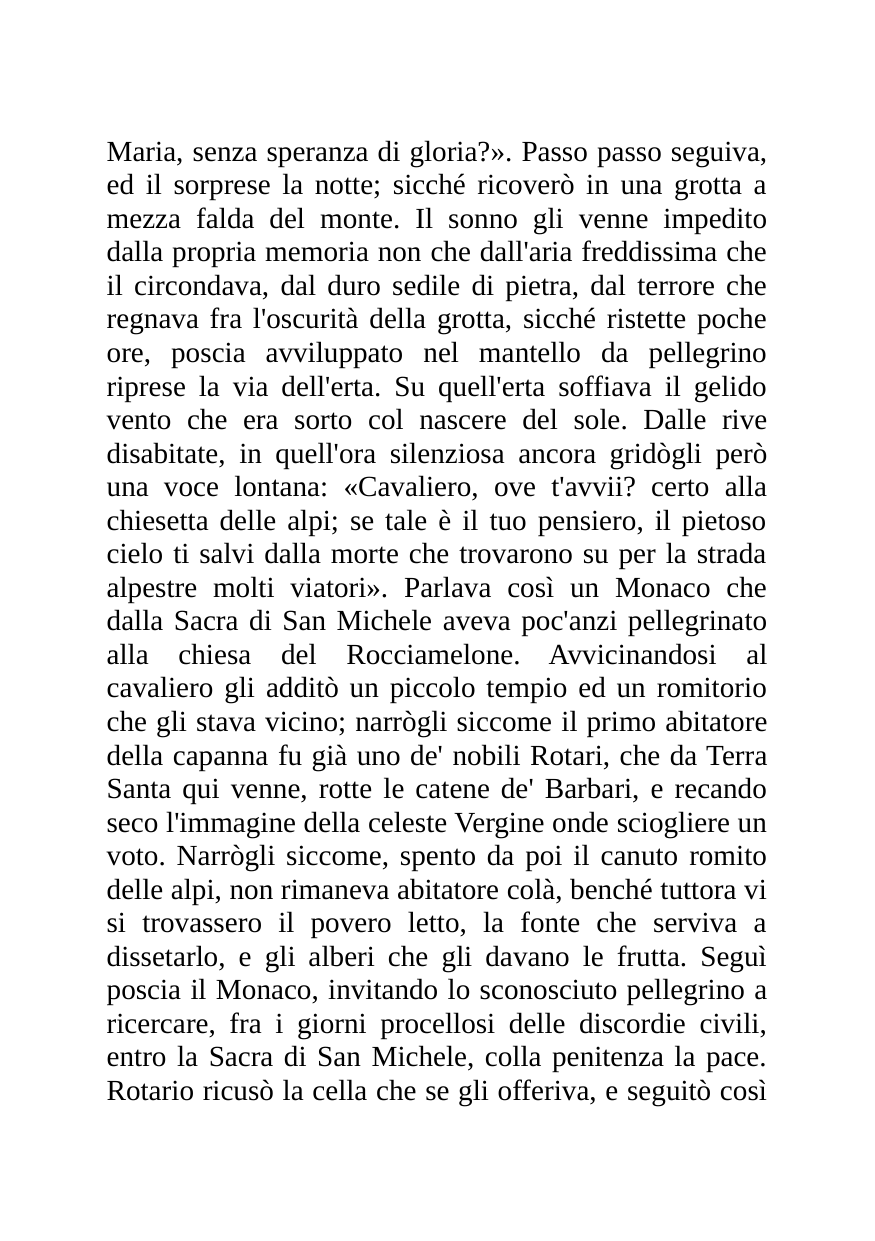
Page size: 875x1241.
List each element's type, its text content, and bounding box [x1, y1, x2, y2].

text Maria, senza speranza di gloria?». Passo passo seguiva, ed il sorprese la notte; sicché ricoverò in una grotta a mezza falda del monte. Il sonno gli venne impedito dalla propria memoria non che dall'aria freddissima che il circondava, dal duro sedile di pietra, dal terrore che regnava fra l'oscurità della grotta, sicché ristette poche ore, poscia avviluppato nel mantello da pellegrino riprese la via dell'erta. Su quell'erta soffiava il gelido vento che era sorto col nascere del sole. Dalle rive disabitate, in quell'ora silenziosa ancora gridògli però una voce lontana: «Cavaliero, ove t'avvii? certo alla chiesetta delle alpi; se tale è il tuo pensiero, il pietoso cielo ti salvi dalla morte che trovarono su per la strada alpestre molti viatori». Parlava così un Monaco che dalla Sacra di San Michele aveva poc'anzi pellegrinato alla chiesa del Rocciamelone. Avvicinandosi al cavaliero gli additò un piccolo tempio ed un romitorio che gli stava vicino; narrògli siccome il primo abitatore della capanna fu già uno de' nobili Rotari, che da Terra Santa qui venne, rotte le catene de' Barbari, e recando seco l'immagine della celeste Vergine onde sciogliere un voto. Narrògli siccome, spento da poi il canuto romito delle alpi, non rimaneva abitatore colà, benché tuttora vi si trovassero il povero letto, la fonte che serviva a dissetarlo, e gli alberi che gli davano le frutta. Seguì poscia il Monaco, invitando lo sconosciuto pellegrino a ricercare, fra i giorni procellosi delle discordie civili, entro la Sacra di San Michele, colla penitenza la pace. Rotario ricusò la cella che se gli offeriva, e seguitò così [106, 134, 768, 1107]
